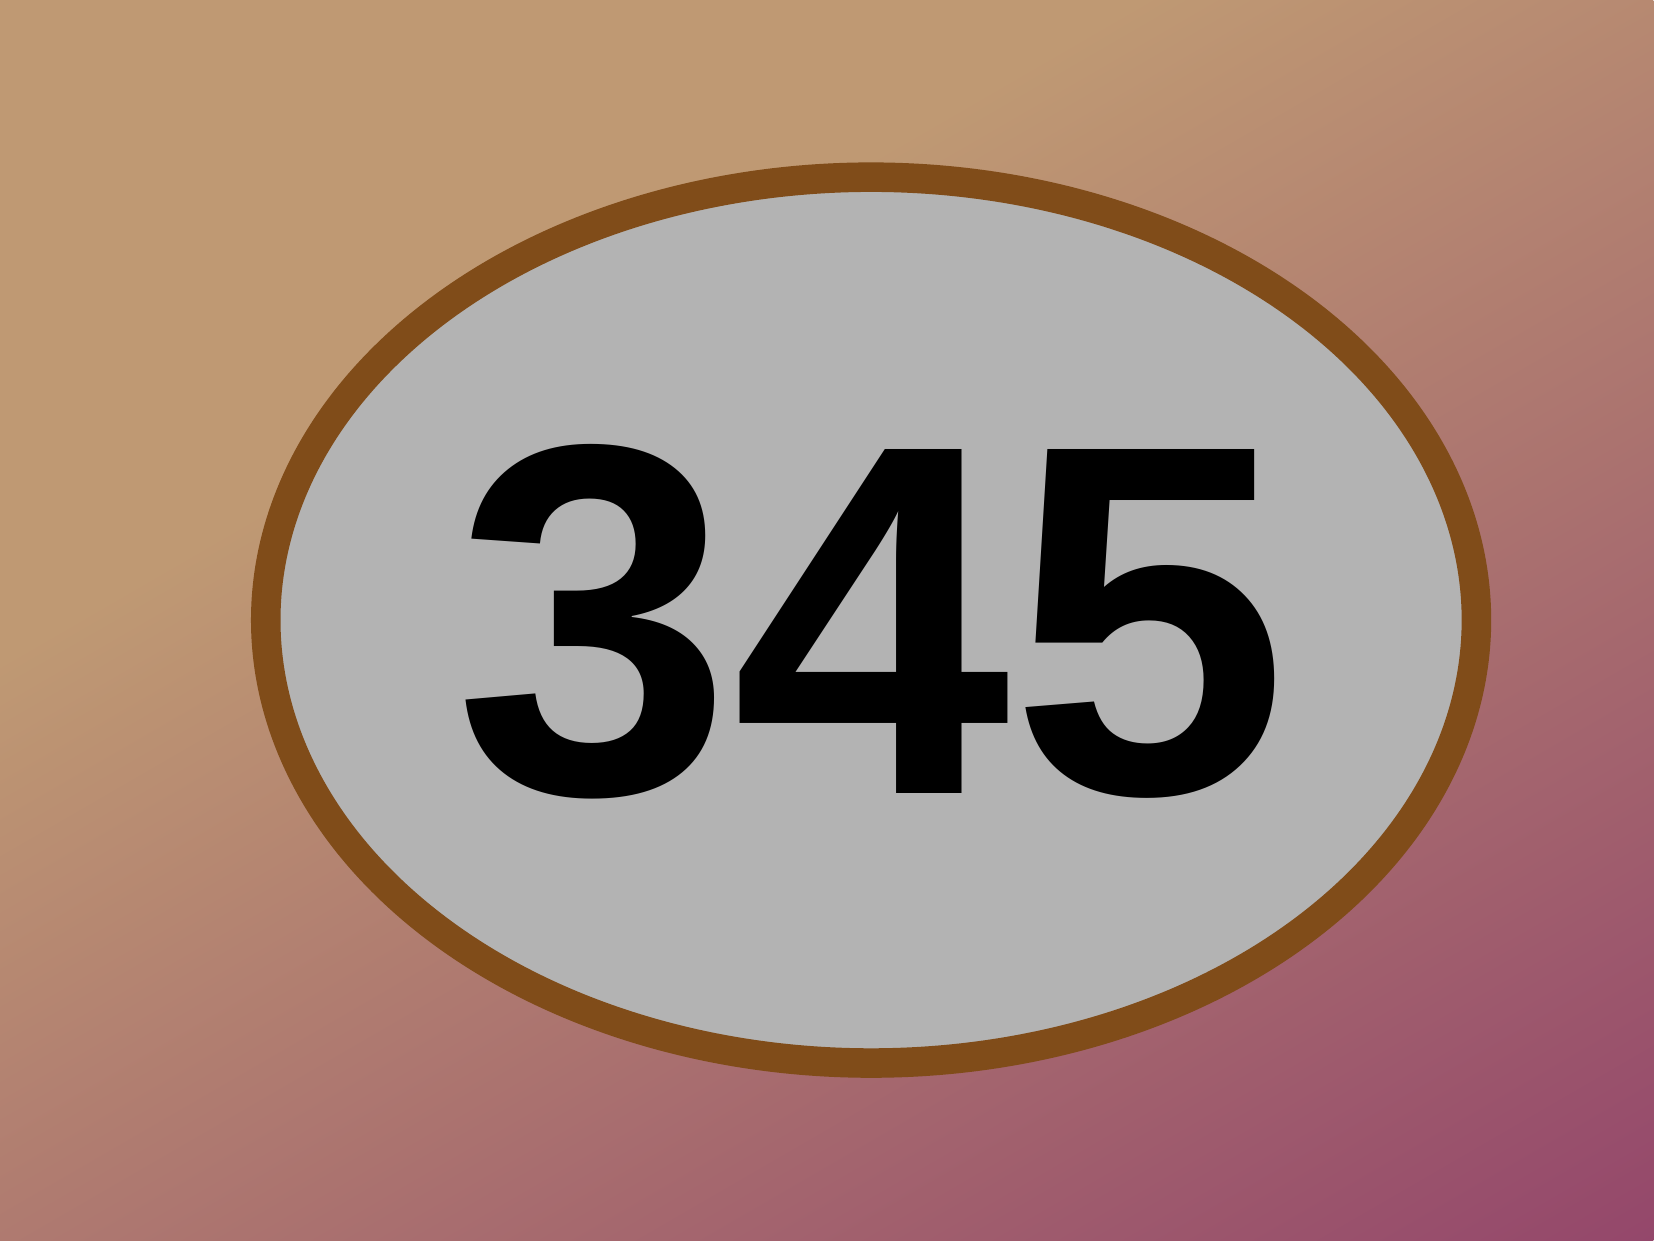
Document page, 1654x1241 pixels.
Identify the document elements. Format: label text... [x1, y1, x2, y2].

text_box 345 [265, 177, 1477, 1064]
